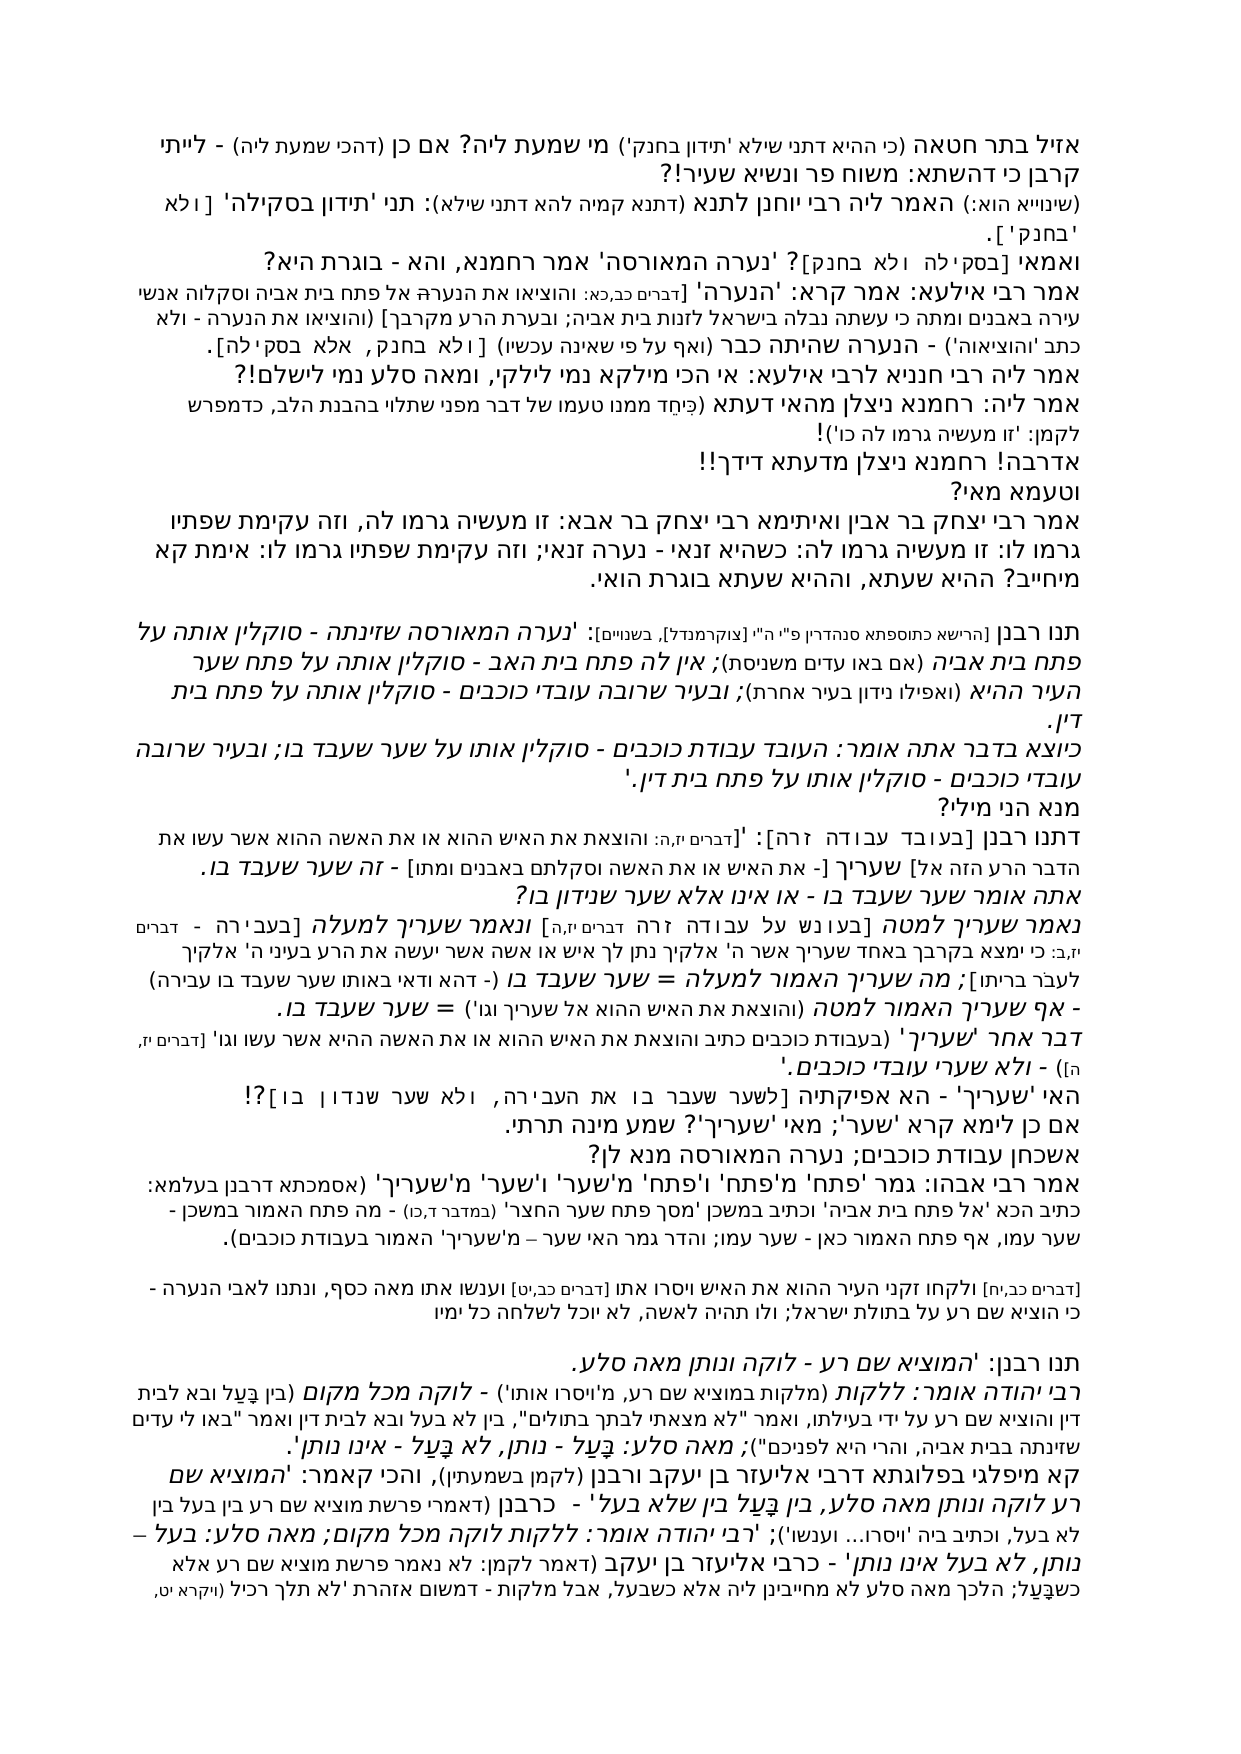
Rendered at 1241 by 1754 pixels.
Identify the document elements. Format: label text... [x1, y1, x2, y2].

text קא מיפלגי בפלוגתא דרבי אליעזר בן יעקב ורבנן (לקמן בשמעתין), והכי קאמר: 'המוציא שם רע לוקה ונותן מאה סלע, בין בָּעַל בין שלא בעל' - כרבנן (דאמרי פרשת מוציא שם רע בין בעל בין לא בעל, וכתיב ביה 'ויסרו... וענשו'); 'רבי יהודה אומר: ללקות לוקה מכל מקום; מאה סלע: בעל – נותן, לא בעל אינו נותן' - כרבי אליעזר בן יעקב (דאמר לקמן: לא נאמר פרשת מוציא שם רע אלא כשבָּעַל; הלכך מאה סלע לא מחייבינן ליה אלא כשבעל, אבל מלקות - דמשום אזהרת 'לא תלך רכיל (ויקרא יט, [130, 1460, 1081, 1602]
text אתה אומר שער שעבד בו - או אינו אלא שער שנידון בו? [130, 881, 1081, 910]
text תנו רבנן: 'המוציא שם רע - לוקה ונותן מאה סלע. [130, 1348, 1081, 1378]
text אמר רבי אילעא: אמר קרא: 'הנערה' [דברים כב,כא: והוציאו את הנערה אל פתח בית אביה וסקלוה אנשי עירה באבנים ומתה כי עשתה נבלה בישראל לזנות בית אביה; ובערת הרע מקרבך] (והוציאו את הנערה - ולא כתב 'והוציאוה') - הנערה שהיתה כבר (ואף על פי שאינה עכשיו) [ולא בחנק, אלא בסקילה]. [130, 277, 1081, 360]
text האי 'שעריך' - הא אפיקתיה [לשער שעבר בו את העבירה, ולא שער שנדון בו]?! [130, 1081, 1081, 1111]
text אזיל בתר חטאה (כי ההיא דתני שילא 'תידון בחנק') מי שמעת ליה? אם כן (דהכי שמעת ליה) - לייתי קרבן כי דהשתא: משוח פר ונשיא שעיר!? [130, 130, 1081, 188]
text וטעמא מאי? [130, 477, 1081, 506]
text אמר רבי יצחק בר אבין ואיתימא רבי יצחק בר אבא: זו מעשיה גרמו לה, וזה עקימת שפתיו גרמו לו: זו מעשיה גרמו לה: כשהיא זנאי - נערה זנאי; וזה עקימת שפתיו גרמו לו: אימת קא מיחייב? ההיא שעתא, וההיא שעתא בוגרת הואי. [130, 506, 1081, 593]
text אדרבה! רחמנא ניצלן מדעתא דידך!! [130, 447, 1081, 477]
text אשכחן עבודת כוכבים; נערה המאורסה מנא לן? [130, 1140, 1081, 1169]
text כיוצא בדבר אתה אומר: העובד עבודת כוכבים - סוקלין אותו על שער שעבד בו; ובעיר שרובה עובדי כוכבים - סוקלין אותו על פתח בית דין.' [130, 734, 1081, 793]
text אם כן לימא קרא 'שער'; מאי 'שעריך'? שמע מינה תרתי. [130, 1111, 1081, 1140]
text (שינוייא הוא:) האמר ליה רבי יוחנן לתנא (דתנא קמיה להא דתני שילא): תני 'תידון בסקילה' [ולא 'בחנק']. [130, 188, 1081, 247]
text אמר ליה רבי חנניא לרבי אילעא: אי הכי מילקא נמי לילקי, ומאה סלע נמי לישלם!? [130, 360, 1081, 389]
text דתנו רבנן [בעובד עבודה זרה]: '[דברים יז,ה: והוצאת את האיש ההוא או את האשה ההוא אשר עשו את הדבר הרע הזה אל] שעריך [- את האיש או את האשה וסקלתם באבנים ומתו] - זה שער שעבד בו. [130, 822, 1081, 881]
text רבי יהודה אומר: ללקות (מלקות במוציא שם רע, מ'ויסרו אותו') - לוקה מכל מקום (בין בָּעַל ובא לבית דין והוציא שם רע על ידי בעילתו, ואמר "לא מצאתי לבתך בתולים", בין לא בעל ובא לבית דין ואמר "באו לי עדים שזינתה בבית אביה, והרי היא לפניכם"); מאה סלע: בָּעַל - נותן, לא בָּעַל - אינו נותן'. [130, 1378, 1081, 1460]
text אמר ליה: רחמנא ניצלן מהאי דעתא (כִּיחֵד ממנו טעמו של דבר מפני שתלוי בהבנת הלב, כדמפרש לקמן: 'זו מעשיה גרמו לה כו')! [130, 389, 1081, 447]
text [דברים כב,יח] ולקחו זקני העיר ההוא את האיש ויסרו אתו [דברים כב,יט] וענשו אתו מאה כסף, ונתנו לאבי הנערה - כי הוציא שם רע על בתולת ישראל; ולו תהיה לאשה, לא יוכל לשלחה כל ימיו [130, 1276, 1081, 1324]
text מנא הני מילי? [130, 793, 1081, 822]
text ואמאי [בסקילה ולא בחנק]? 'נערה המאורסה' אמר רחמנא, והא - בוגרת היא? [130, 247, 1081, 277]
text דבר אחר 'שעריך' (בעבודת כוכבים כתיב והוצאת את האיש ההוא או את האשה ההיא אשר עשו וגו' [דברים יז,ה]) - ולא שערי עובדי כוכבים.' [130, 1023, 1081, 1081]
text תנו רבנן [הרישא כתוספתא סנהדרין פ"י ה"י [צוקרמנדל], בשנויים]: 'נערה המאורסה שזינתה - סוקלין אותה על פתח בית אביה (אם באו עדים משניסת); אין לה פתח בית האב - סוקלין אותה על פתח שער העיר ההיא (ואפילו נידון בעיר אחרת); ובעיר שרובה עובדי כוכבים - סוקלין אותה על פתח בית דין. [130, 618, 1081, 734]
text אמר רבי אבהו: גמר 'פתח' מ'פתח' ו'פתח' מ'שער' ו'שער' מ'שעריך' (אסמכתא דרבנן בעלמא: כתיב הכא 'אל פתח בית אביה' וכתיב במשכן 'מסך פתח שער החצר' (במדבר ד,כו) - מה פתח האמור במשכן - שער עמו, אף פתח האמור כאן - שער עמו; והדר גמר האי שער – מ'שעריך' האמור בעבודת כוכבים). [130, 1169, 1081, 1252]
text נאמר שעריך למטה [בעונש על עבודה זרה דברים יז,ה] ונאמר שעריך למעלה [בעבירה - דברים יז,ב: כי ימצא בקרבך באחד שעריך אשר ה' אלקיך נתן לך איש או אשה אשר יעשה את הרע בעיני ה' אלקיך לעבֹר בריתו]; מה שעריך האמור למעלה = שער שעבד בו (- דהא ודאי באותו שער שעבד בו עבירה) - אף שעריך האמור למטה (והוצאת את האיש ההוא אל שעריך וגו') = שער שעבד בו. [130, 910, 1081, 1023]
